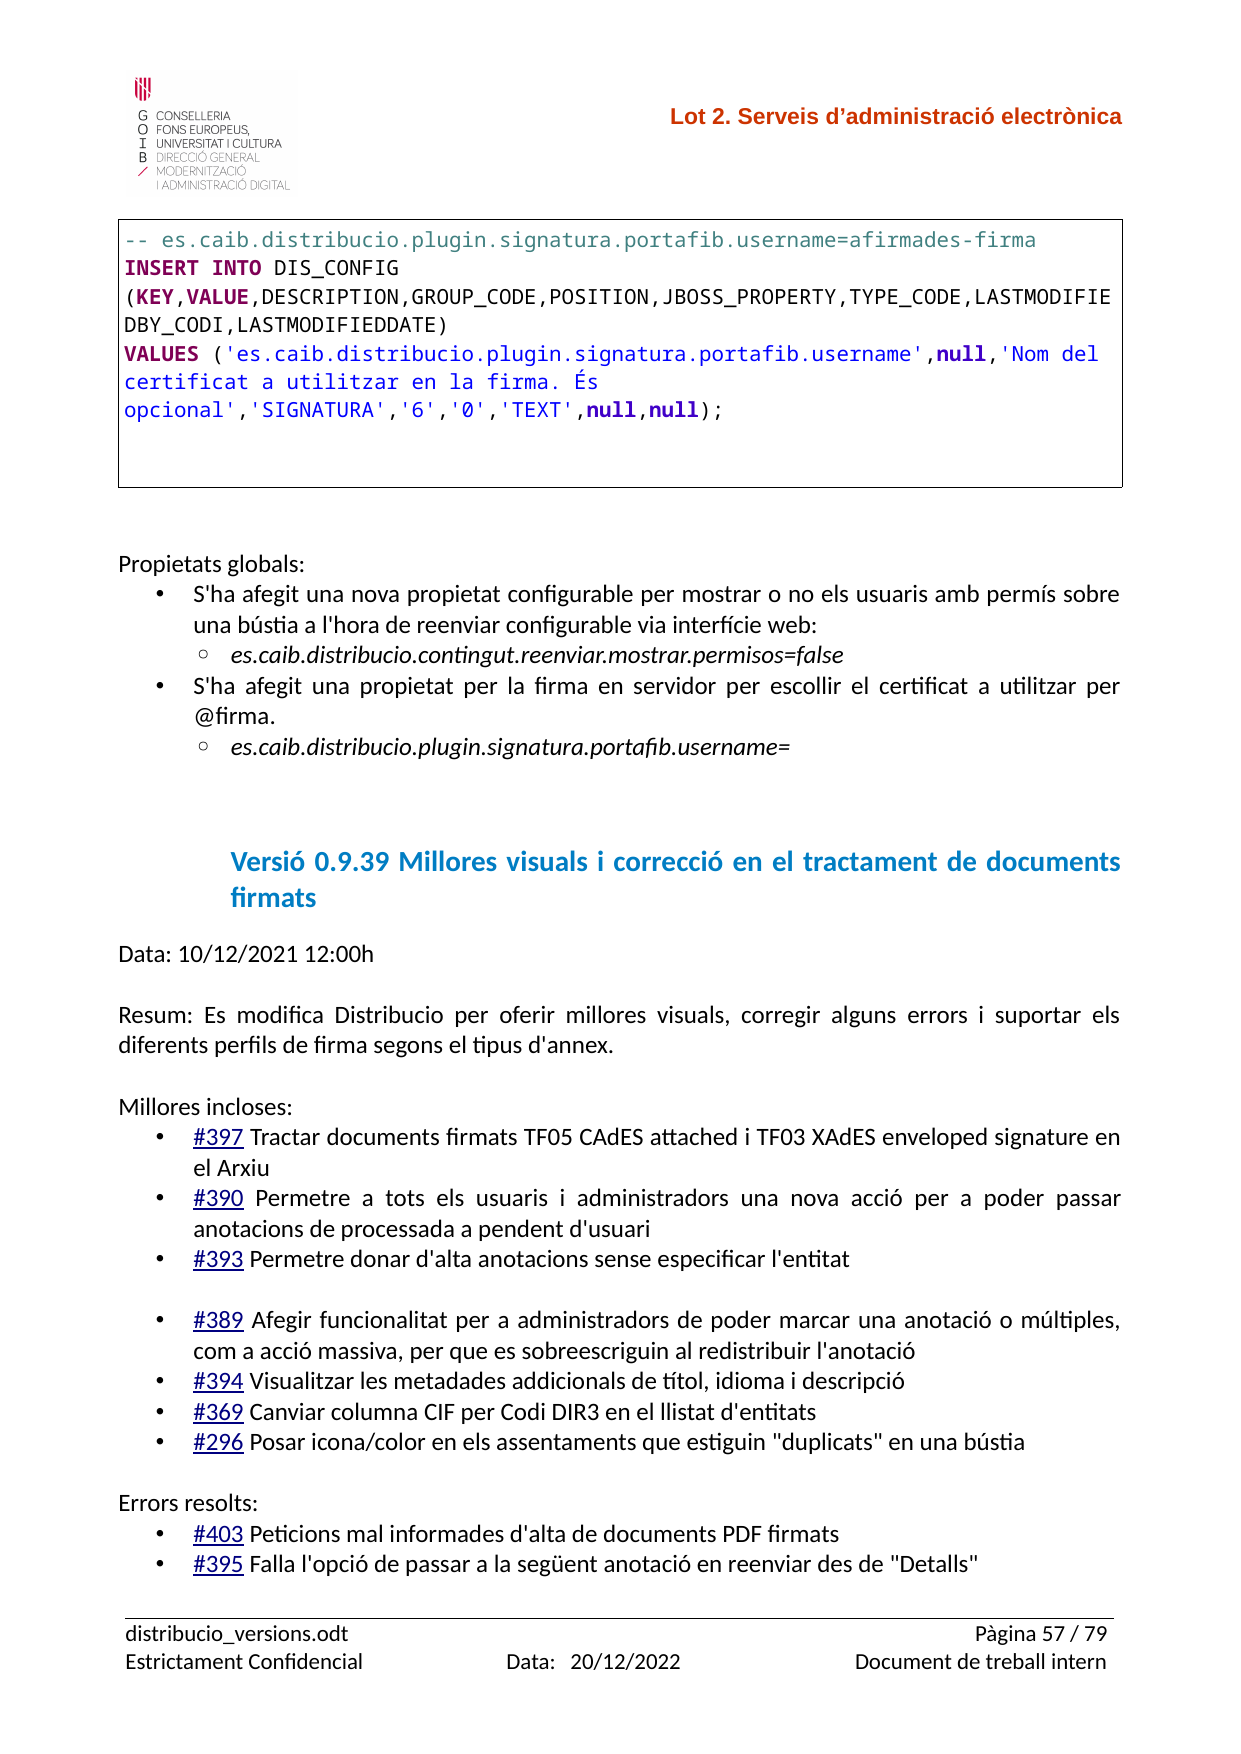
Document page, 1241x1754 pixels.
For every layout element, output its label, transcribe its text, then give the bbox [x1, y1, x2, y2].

list #296 Posar icona/color en els assentaments que estiguin "duplicats" en una bústia [156, 1426, 1122, 1457]
list #390 Permetre a tots els usuaris i administradors una nova acció per a poder passar anotacions de processada a pendent d'usuari [156, 1182, 1122, 1243]
picture [126, 70, 299, 197]
text Resum: Es modifica Distribucio per oferir millores visuals, corregir alguns errors i suportar els diferents perfils de firma segons el tipus d'annex. [118, 999, 1122, 1060]
list es.caib.distribucio.contingut.reenviar.mostrar.permisos=false [193, 639, 1122, 670]
list #395 Falla l'opció de passar a la següent anotació en reenviar des de "Detalls" [156, 1548, 1122, 1579]
list es.caib.distribucio.plugin.signatura.portafib.username= [193, 731, 1122, 761]
text Millores incloses: [118, 1091, 1122, 1121]
table_header -- es.caib.distribucio.plugin.signatura.portafib.username=afirmades-firma INSERT INTO DIS_CONFIG (KEY,VALUE,DESCRIPTION,GROUP_CODE,POSITION,JBOSS_PROPERTY,TYPE_CODE,LASTMODIFIEDBY_CODI,LASTMODIFIEDDATE) VALUES ('es.caib.distribucio.plugin.signatura.portafib.username',null,'Nom del certificat a utilitzar en la firma. És opcional','SIGNATURA','6','0','TEXT',null,null); [119, 220, 1122, 487]
text Data: 10/12/2021 12:00h [118, 938, 1122, 968]
list #403 Peticions mal informades d'alta de documents PDF firmats [156, 1518, 1122, 1548]
list S'ha afegit una nova propietat configurable per mostrar o no els usuaris amb permís sobre una bústia a l'hora de reenviar configurable via interfície web: [156, 578, 1122, 639]
list #389 Afegir funcionalitat per a administradors de poder marcar una anotació o múltiples, com a acció massiva, per que es sobreescriguin al redistribuir l'anotació [156, 1304, 1122, 1365]
list S'ha afegit una propietat per la firma en servidor per escollir el certificat a utilitzar per @firma. [156, 670, 1122, 731]
text Errors resolts: [118, 1487, 1122, 1518]
text Propietats globals: [118, 548, 1122, 578]
list #393 Permetre donar d'alta anotacions sense especificar l'entitat [156, 1243, 1122, 1274]
list #369 Canviar columna CIF per Codi DIR3 en el llistat d'entitats [156, 1396, 1122, 1426]
subtitle Versió 0.9.39 Millores visuals i correcció en el tractament de documents firmats [153, 843, 1122, 914]
list #394 Visualitzar les metadades addicionals de títol, idioma i descripció [156, 1365, 1122, 1396]
list #397 Tractar documents firmats TF05 CAdES attached i TF03 XAdES enveloped signature en el Arxiu [156, 1121, 1122, 1182]
